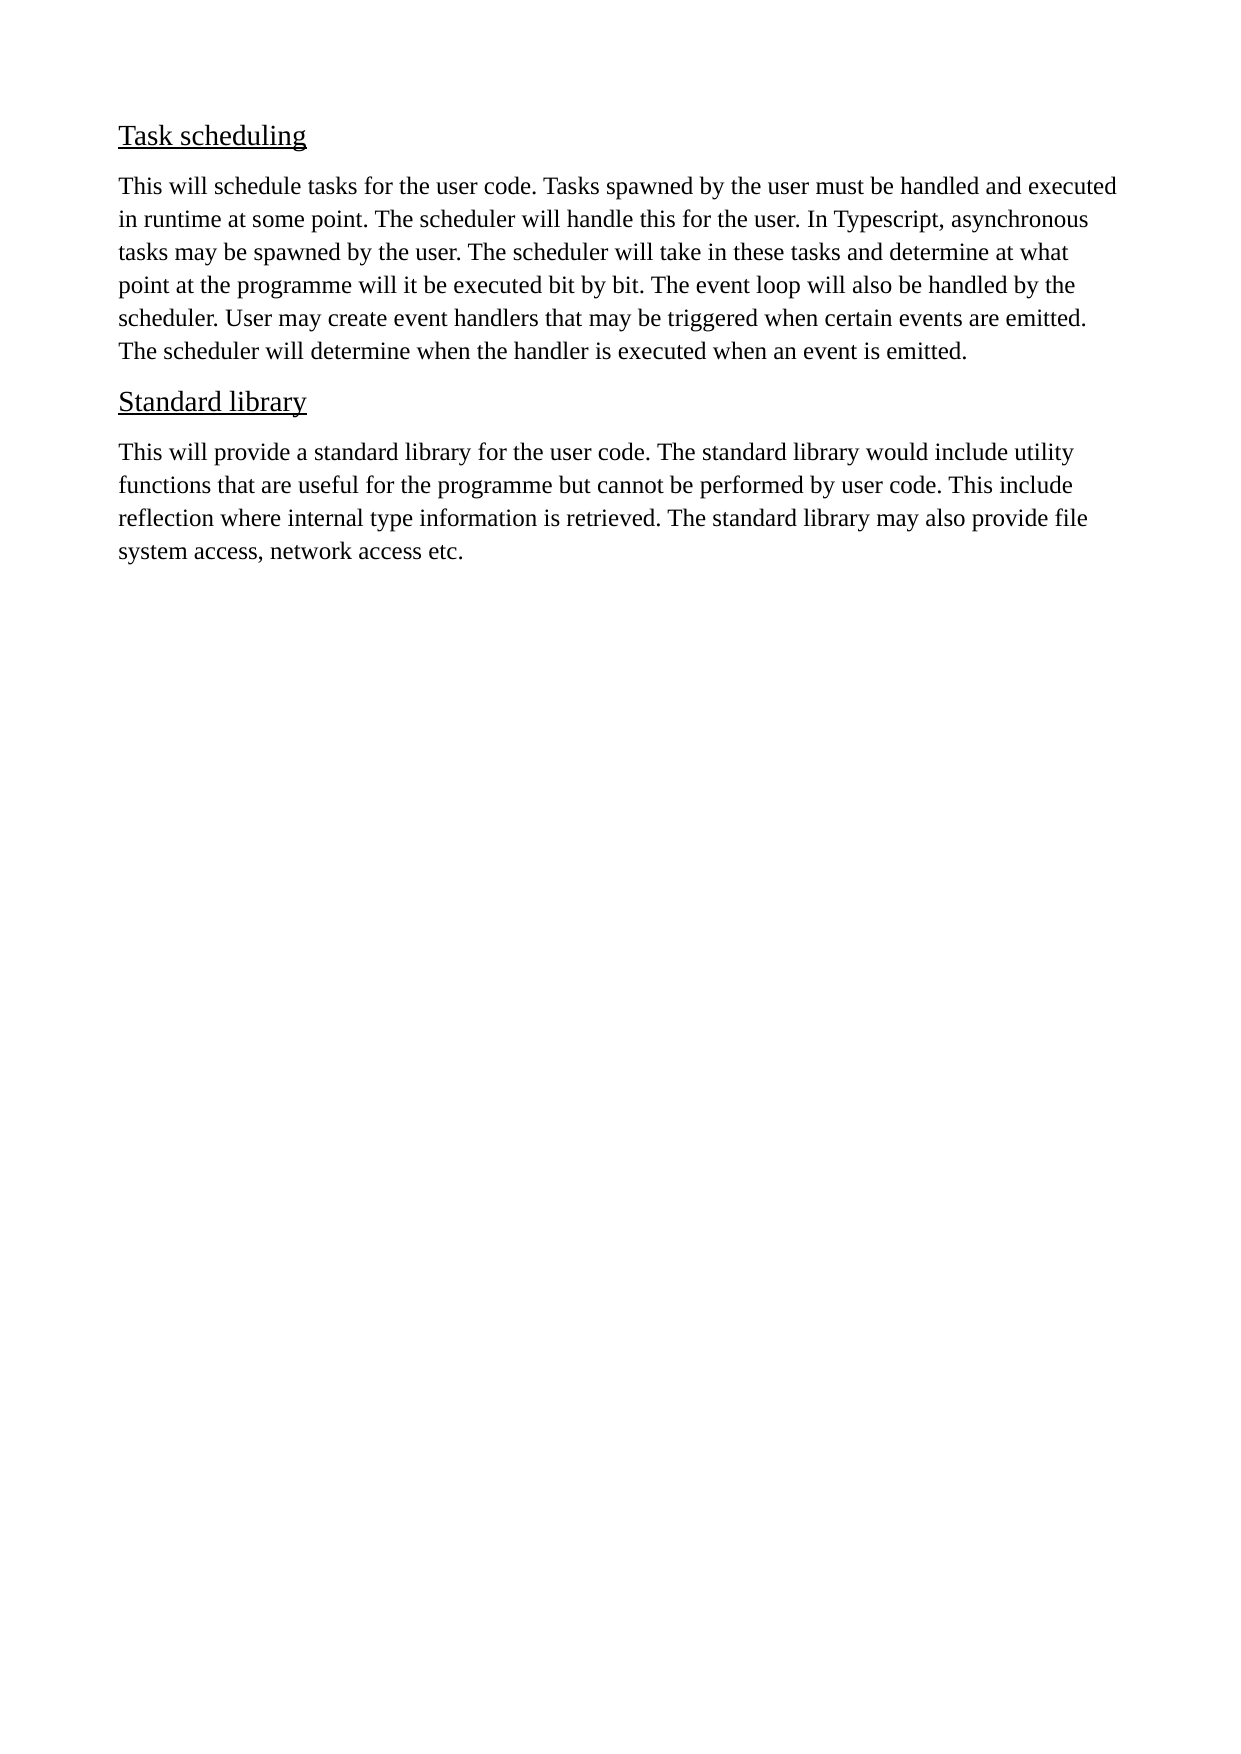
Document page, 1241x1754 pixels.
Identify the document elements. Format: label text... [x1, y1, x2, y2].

text This will provide a standard library for the user code. The standard library would include utility functions that are useful for the programme but cannot be performed by user code. This include reflection where internal type information is retrieved. The standard library may also provide file system access, network access etc. [118, 437, 1122, 565]
text Standard library [118, 384, 1122, 417]
text This will schedule tasks for the user code. Tasks spawned by the user must be handled and executed in runtime at some point. The scheduler will handle this for the user. In Typescript, asynchronous tasks may be spawned by the user. The scheduler will take in these tasks and determine at what point at the programme will it be executed bit by bit. The event loop will also be handled by the scheduler. User may create event handlers that may be triggered when certain events are emitted. The scheduler will determine when the handler is executed when an event is emitted. [118, 171, 1122, 365]
text Task scheduling [118, 118, 1122, 152]
